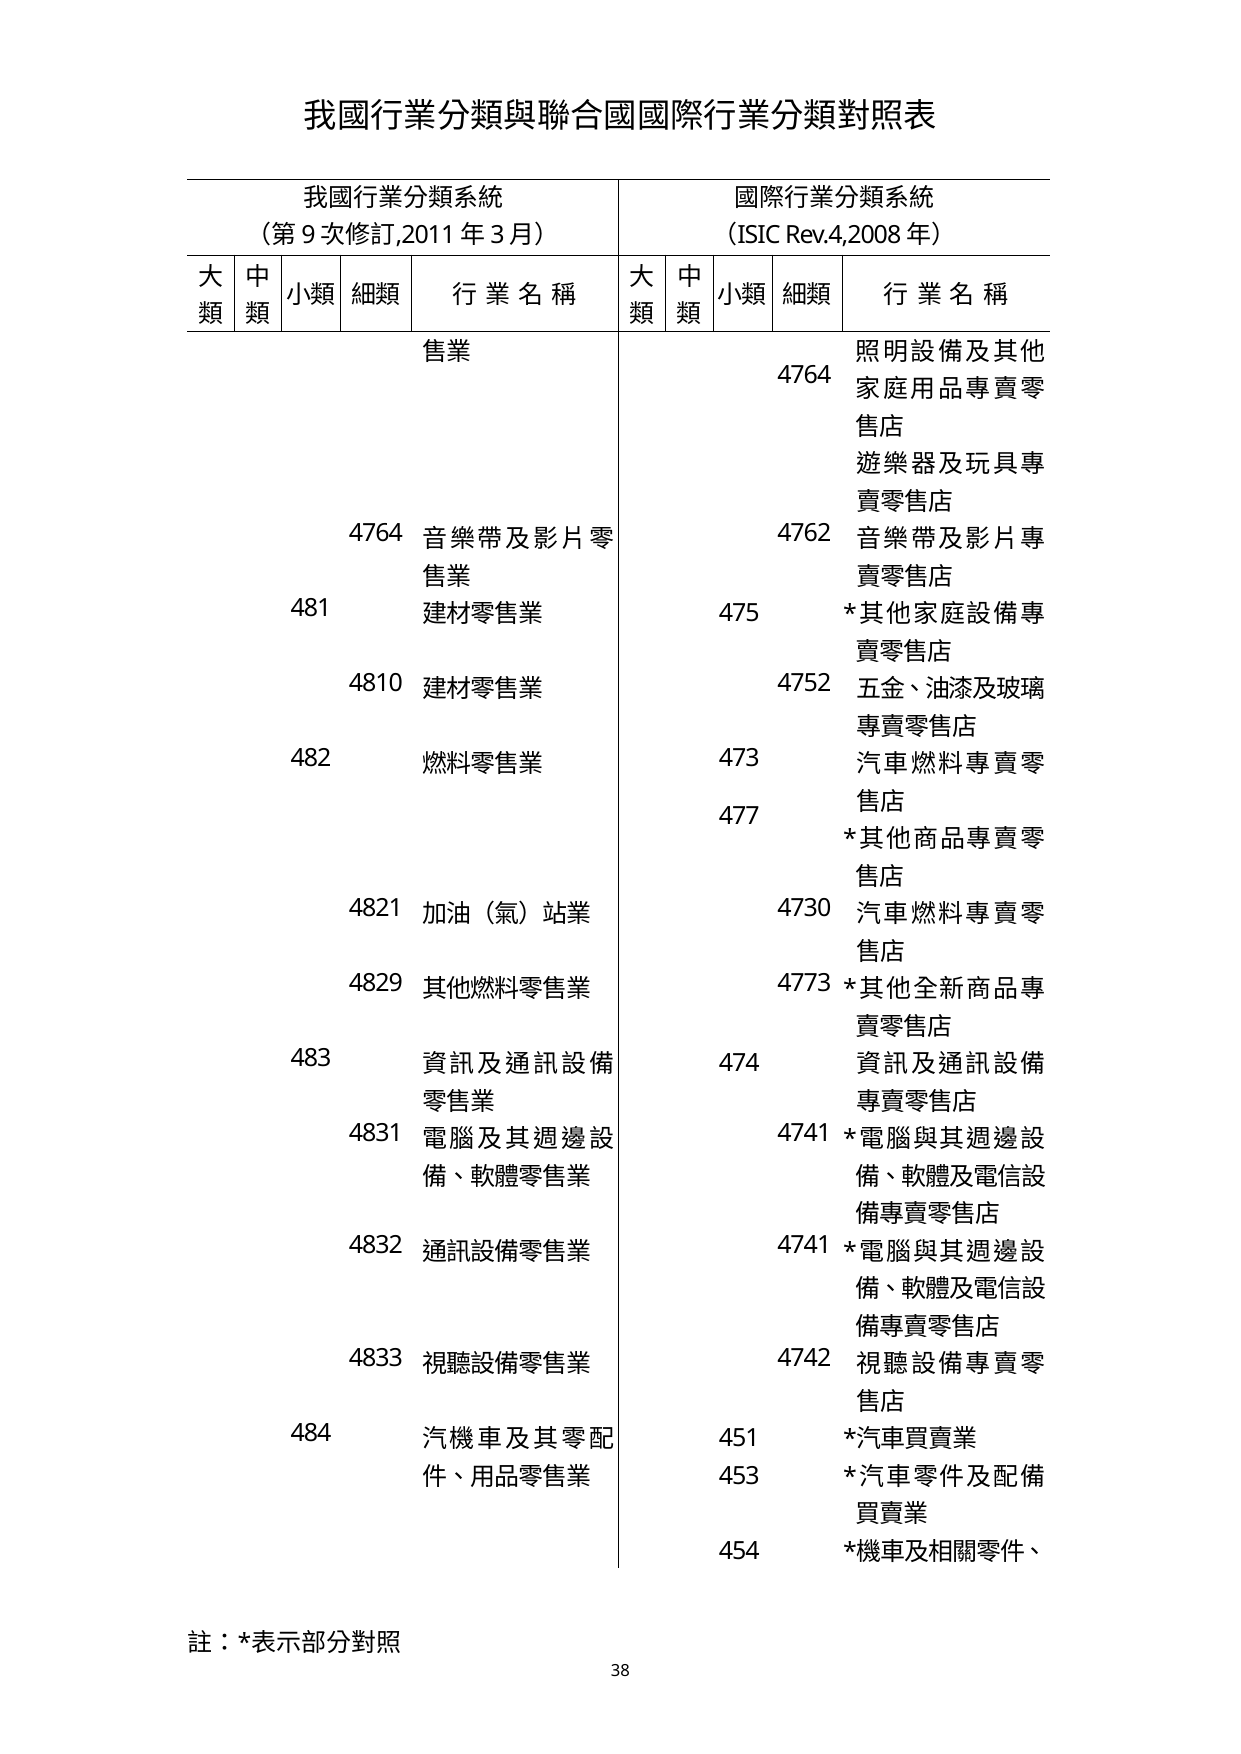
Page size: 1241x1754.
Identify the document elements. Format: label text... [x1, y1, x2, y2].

table_cell [234, 593, 282, 668]
table_cell [772, 593, 843, 668]
table_cell [619, 743, 666, 893]
table_cell 4741 [772, 1118, 843, 1231]
table_cell [282, 1343, 341, 1418]
table_cell [619, 893, 666, 968]
table_cell 4742 [772, 1343, 843, 1418]
table_cell 行 業 名 稱 [843, 256, 1050, 331]
table_cell [187, 1043, 234, 1118]
table_cell 建材零售業 [412, 668, 618, 743]
table_cell *其他全新商品專賣零售店 [843, 968, 1050, 1043]
table_cell [234, 1418, 282, 1568]
table_cell [619, 1118, 666, 1231]
table_cell 行 業 名 稱 [412, 256, 618, 331]
table_cell [666, 1343, 713, 1418]
table_cell *電腦與其週邊設備、軟體及電信設備專賣零售店 [843, 1118, 1050, 1231]
table_cell [713, 1343, 772, 1418]
table_cell 484 [282, 1418, 341, 1568]
table_cell [187, 1418, 234, 1568]
table_cell [713, 1231, 772, 1343]
table_cell 照明設備及其他家庭用品專賣零售店 遊樂器及玩具專賣零售店 [843, 332, 1050, 518]
table_cell 細類 [341, 256, 411, 331]
table_cell 451 453 454 [713, 1418, 772, 1568]
table_cell 4762 [772, 518, 843, 593]
table_cell 4773 [772, 968, 843, 1043]
table_cell 汽車燃料專賣零售店 *其他商品專賣零售店 [843, 743, 1050, 893]
table_cell [282, 1118, 341, 1231]
table_cell [282, 518, 341, 593]
table_cell 資訊及通訊設備零售業 [412, 1043, 618, 1118]
table_cell [234, 1043, 282, 1118]
table_cell [619, 668, 666, 743]
table_cell 4829 [341, 968, 412, 1043]
table_cell 音樂帶及影片零售業 [412, 518, 618, 593]
table_cell 音樂帶及影片專賣零售店 [843, 518, 1050, 593]
table_cell 中類 [235, 256, 281, 331]
table_cell [619, 518, 666, 593]
table_cell [234, 743, 282, 893]
table_cell 4764 [341, 518, 412, 593]
table_cell [772, 1418, 843, 1568]
table_cell [713, 518, 772, 593]
table_cell [341, 593, 412, 668]
table_cell [619, 1231, 666, 1343]
table_cell [234, 1231, 282, 1343]
table_cell 4741 [772, 1231, 843, 1343]
table_cell *其他家庭設備專賣零售店 [843, 593, 1050, 668]
table_cell [619, 1343, 666, 1418]
table_cell 474 [713, 1043, 772, 1118]
table_cell 大類 [187, 256, 234, 331]
table_cell [772, 743, 843, 893]
table_cell [713, 968, 772, 1043]
table_cell 汽機車及其零配件、用品零售業 [412, 1418, 618, 1568]
table_cell 五金、油漆及玻璃專賣零售店 [843, 668, 1050, 743]
table_cell 中類 [666, 256, 713, 331]
table_cell [666, 332, 713, 518]
table_cell 燃料零售業 [412, 743, 618, 893]
table_cell 4831 [341, 1118, 412, 1231]
table_cell 4810 [341, 668, 412, 743]
table_cell [713, 1118, 772, 1231]
table_cell [666, 668, 713, 743]
table_cell 482 [282, 743, 341, 893]
table_cell [187, 518, 234, 593]
table_cell 475 [713, 593, 772, 668]
table_cell [282, 893, 341, 968]
table_cell [619, 1418, 666, 1568]
table_cell 資訊及通訊設備專賣零售店 [843, 1043, 1050, 1118]
table_cell [713, 332, 772, 518]
table_cell 汽車燃料專賣零售店 [843, 893, 1050, 968]
table_cell [666, 893, 713, 968]
table_cell 通訊設備零售業 [412, 1231, 618, 1343]
table_cell 視聽設備零售業 [412, 1343, 618, 1418]
table_cell [713, 893, 772, 968]
table_cell 細類 [773, 256, 842, 331]
table_cell [666, 593, 713, 668]
table_cell 建材零售業 [412, 593, 618, 668]
table_cell [341, 1043, 412, 1118]
table_cell [282, 668, 341, 743]
table_cell 4833 [341, 1343, 412, 1418]
table_cell [187, 1231, 234, 1343]
table_cell 售業 [412, 332, 618, 518]
table_cell [187, 893, 234, 968]
table_cell [187, 332, 234, 518]
table_cell [187, 1343, 234, 1418]
table_cell 4832 [341, 1231, 412, 1343]
table_cell [666, 968, 713, 1043]
table_cell 小類 [714, 256, 772, 331]
table_cell [234, 893, 282, 968]
table_cell [772, 1043, 843, 1118]
table_cell 481 [282, 593, 341, 668]
table_cell 4730 [772, 893, 843, 968]
table_cell [187, 593, 234, 668]
table_cell [187, 1118, 234, 1231]
table_cell 小類 [282, 256, 340, 331]
table_cell [234, 668, 282, 743]
table_cell 大類 [619, 256, 665, 331]
table_cell [619, 332, 666, 518]
table_cell [666, 1231, 713, 1343]
table_cell [341, 743, 412, 893]
table_cell *電腦與其週邊設備、軟體及電信設備專賣零售店 [843, 1231, 1050, 1343]
table_cell 視聽設備專賣零售店 [843, 1343, 1050, 1418]
table_cell 483 [282, 1043, 341, 1118]
table_cell [187, 968, 234, 1043]
table_cell [282, 1231, 341, 1343]
table_cell [282, 968, 341, 1043]
table_cell [666, 1043, 713, 1118]
table_cell 加油（氣）站業 [412, 893, 618, 968]
table_cell [341, 332, 412, 518]
table_cell 4821 [341, 893, 412, 968]
table_cell [666, 1118, 713, 1231]
table_cell [666, 743, 713, 893]
table_cell [187, 668, 234, 743]
table_cell [619, 593, 666, 668]
table_cell *汽車買賣業 *汽車零件及配備買賣業 *機車及相關零件、 [843, 1418, 1050, 1568]
table_cell 4752 [772, 668, 843, 743]
table_cell [619, 1043, 666, 1118]
table_cell [282, 332, 341, 518]
table_cell [234, 1118, 282, 1231]
table_cell [234, 1343, 282, 1418]
table_cell 電腦及其週邊設備、軟體零售業 [412, 1118, 618, 1231]
table_cell 其他燃料零售業 [412, 968, 618, 1043]
table_header 我國行業分類系統 （第9次修訂,2011年3月） [187, 180, 618, 254]
table_cell [666, 518, 713, 593]
table_cell [234, 518, 282, 593]
table_cell [234, 332, 282, 518]
table_header 國際行業分類系統 （ISIC Rev.4,2008年） [619, 180, 1050, 254]
table_cell [666, 1418, 713, 1568]
table_cell [713, 668, 772, 743]
table_cell [341, 1418, 412, 1568]
table_cell 4764 [772, 332, 843, 518]
table_cell [234, 968, 282, 1043]
table_cell 473 477 [713, 743, 772, 893]
table_cell [619, 968, 666, 1043]
table_cell [187, 743, 234, 893]
